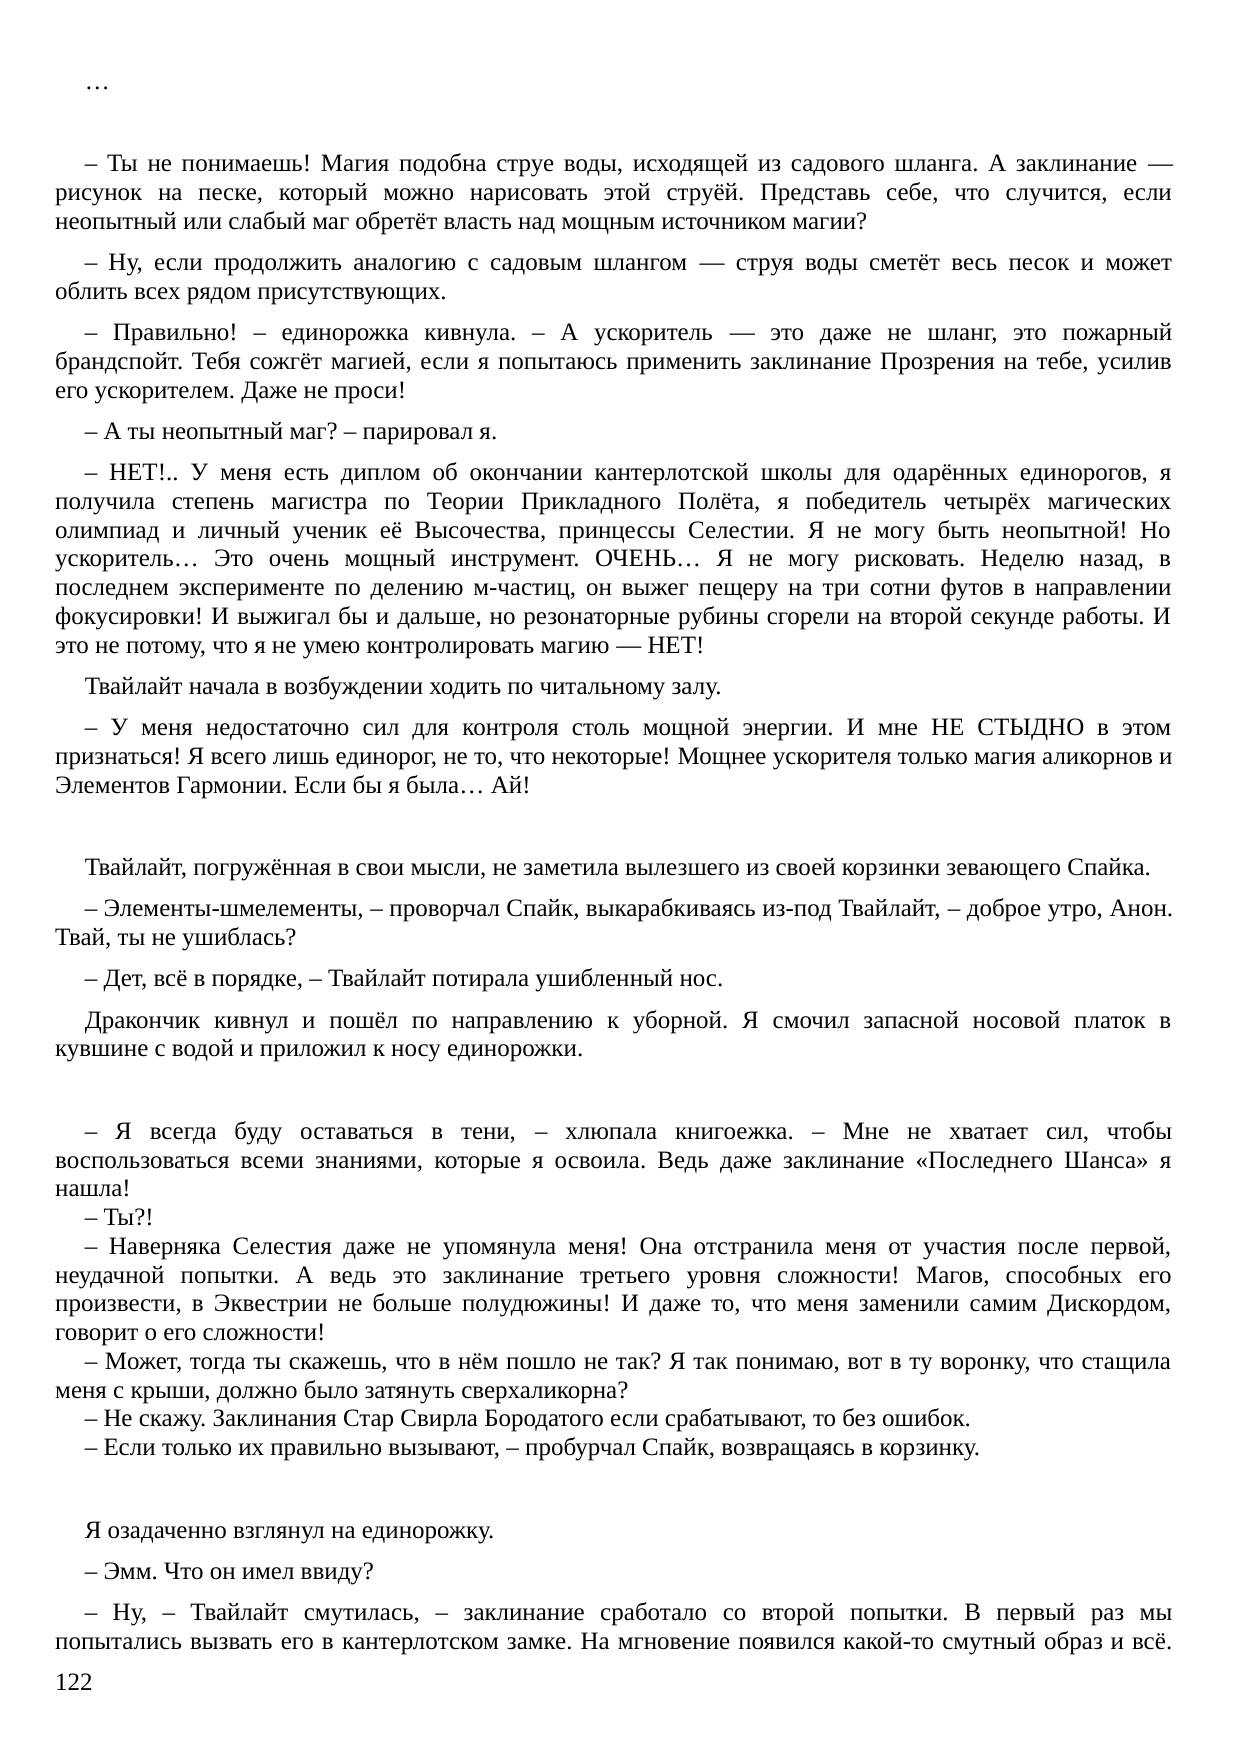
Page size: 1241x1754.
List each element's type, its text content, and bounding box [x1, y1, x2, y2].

text – Я всегда буду оставаться в тени, – хлюпала книгоежка. – Мне не хватает сил, чтобы воспользоваться всеми знаниями, которые я освоила. Ведь даже заклинание «Последнего Шанса» я нашла! [55, 1116, 1173, 1202]
text – Ты?! [55, 1202, 1173, 1231]
text Твайлайт, погружённая в свои мысли, не заметила вылезшего из своей корзинки зевающего Спайка. [55, 852, 1173, 881]
text – Эмм. Что он имел ввиду? [55, 1556, 1173, 1585]
text – НЕТ!.. У меня есть диплом об окончании кантерлотской школы для одарённых единорогов, я получила степень магистра по Теории Прикладного Полёта, я победитель четырёх магических олимпиад и личный ученик её Высочества, принцессы Селестии. Я не могу быть неопытной! Но ускоритель… Это очень мощный инструмент. ОЧЕНЬ… Я не могу рисковать. Неделю назад, в последнем эксперименте по делению м-частиц, он выжег пещеру на три сотни футов в направлении фокусировки! И выжигал бы и дальше, но резонаторные рубины сгорели на второй секунде работы. И это не потому, что я не умею контролировать магию — НЕТ! [55, 457, 1173, 658]
text Дракончик кивнул и пошёл по направлению к уборной. Я смочил запасной носовой платок в кувшине с водой и приложил к носу единорожки. [55, 1005, 1173, 1062]
text – Если только их правильно вызывают, – пробурчал Спайк, возвращаясь в корзинку. [55, 1432, 1173, 1461]
text – У меня недостаточно сил для контроля столь мощной энергии. И мне НЕ СТЫДНО в этом признаться! Я всего лишь единорог, не то, что некоторые! Мощнее ускорителя только магия аликорнов и Элементов Гармонии. Если бы я была… Ай! [55, 712, 1173, 798]
text – Дет, всё в порядке, – Твайлайт потирала ушибленный нос. [55, 963, 1173, 992]
text – Может, тогда ты скажешь, что в нём пошло не так? Я так понимаю, вот в ту воронку, что стащила меня с крыши, должно было затянуть сверхаликорна? [55, 1346, 1173, 1403]
text – Правильно! – единорожка кивнула. – А ускоритель — это даже не шланг, это пожарный брандспойт. Тебя сожгёт магией, если я попытаюсь применить заклинание Прозрения на тебе, усилив его ускорителем. Даже не проси! [55, 317, 1173, 403]
text – Ты не понимаешь! Магия подобна струе воды, исходящей из садового шланга. А заклинание — рисунок на песке, который можно нарисовать этой струёй. Представь себе, что случится, если неопытный или слабый маг обретёт власть над мощным источником магии? [55, 148, 1173, 235]
text – Элементы-шмелементы, – проворчал Спайк, выкарабкиваясь из-под Твайлайт, – доброе утро, Анон. Твай, ты не ушиблась? [55, 893, 1173, 951]
text – Ну, – Твайлайт смутилась, – заклинание сработало со второй попытки. В первый раз мы попытались вызвать его в кантерлотском замке. На мгновение появился какой-то смутный образ и всё. [55, 1597, 1173, 1655]
text … [55, 66, 1173, 95]
text – Наверняка Селестия даже не упомянула меня! Она отстранила меня от участия после первой, неудачной попытки. А ведь это заклинание третьего уровня сложности! Магов, способных его произвести, в Эквестрии не больше полудюжины! И даже то, что меня заменили самим Дискордом, говорит о его сложности! [55, 1231, 1173, 1346]
text Я озадаченно взглянул на единорожку. [55, 1515, 1173, 1543]
text Твайлайт начала в возбуждении ходить по читальному залу. [55, 671, 1173, 700]
text – Ну, если продолжить аналогию с садовым шлангом — струя воды сметёт весь песок и может облить всех рядом присутствующих. [55, 247, 1173, 305]
text – Не скажу. Заклинания Стар Свирла Бородатого если срабатывают, то без ошибок. [55, 1403, 1173, 1432]
text – А ты неопытный маг? – парировал я. [55, 416, 1173, 445]
